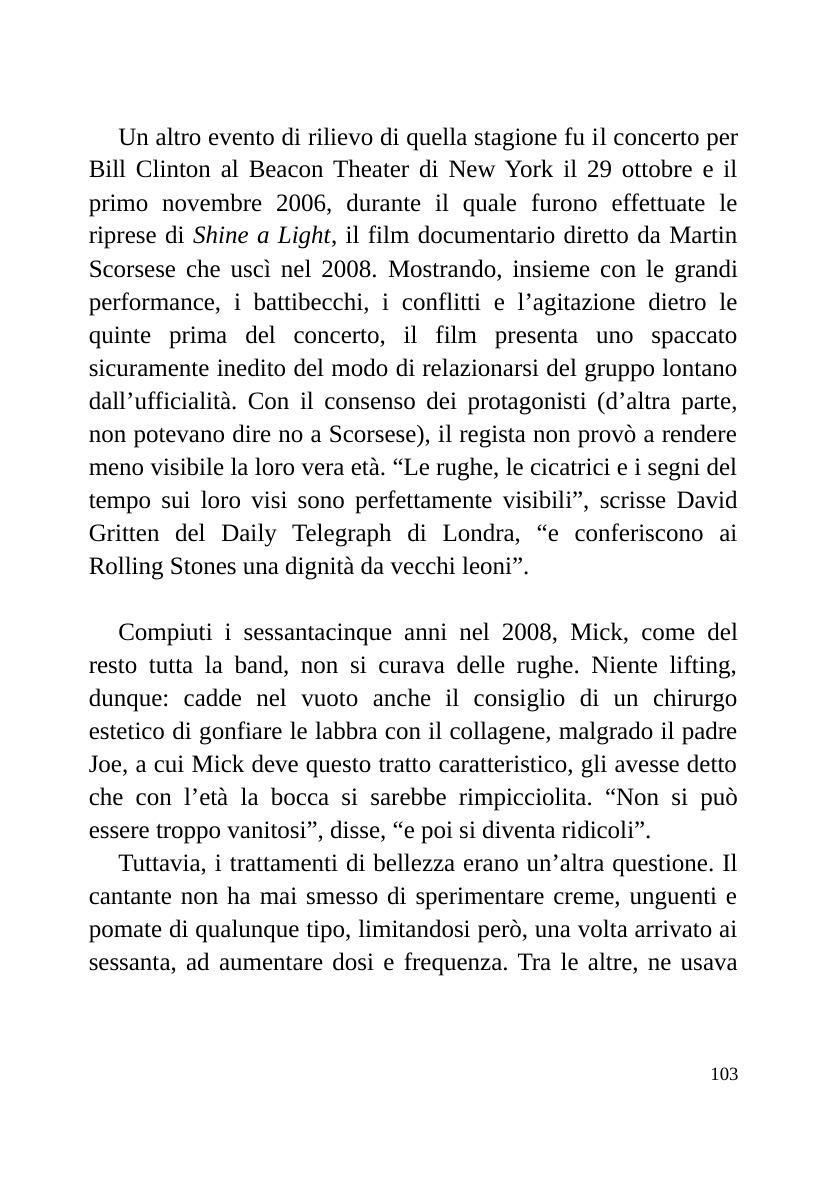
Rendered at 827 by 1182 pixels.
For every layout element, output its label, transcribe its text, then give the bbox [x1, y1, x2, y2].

text Compiuti i sessantacinque anni nel 2008, Mick, come del resto tutta la band, non si curava delle rughe. Niente lifting, dunque: cadde nel vuoto anche il consiglio di un chirurgo estetico di gonfiare le labbra con il collagene, malgrado il padre Joe, a cui Mick deve questo tratto caratteristico, gli avesse detto che con l’età la bocca si sarebbe rimpicciolita. “Non si può essere troppo vanitosi”, disse, “e poi si diventa ridicoli”. [88, 617, 738, 844]
text Tuttavia, i trattamenti di bellezza erano un’altra questione. Il cantante non ha mai smesso di sperimentare creme, unguenti e pomate di qualunque tipo, limitandosi però, una volta arrivato ai sessanta, ad aumentare dosi e frequenza. Tra le altre, ne usava [88, 848, 738, 976]
text Un altro evento di rilievo di quella stagione fu il concerto per Bill Clinton al Beacon Theater di New York il 29 ottobre e il primo novembre 2006, durante il quale furono effettuate le riprese di Shine a Light, il film documentario diretto da Martin Scorsese che uscì nel 2008. Mostrando, insieme con le grandi performance, i battibecchi, i conflitti e l’agitazione dietro le quinte prima del concerto, il film presenta uno spaccato sicuramente inedito del modo di relazionarsi del gruppo lontano dall’ufficialità. Con il consenso dei protagonisti (d’altra parte, non potevano dire no a Scorsese), il regista non provò a rendere meno visibile la loro vera età. “Le rughe, le cicatrici e i segni del tempo sui loro visi sono perfettamente visibili”, scrisse David Gritten del Daily Telegraph di Londra, “e conferiscono ai Rolling Stones una dignità da vecchi leoni”. [88, 122, 738, 579]
